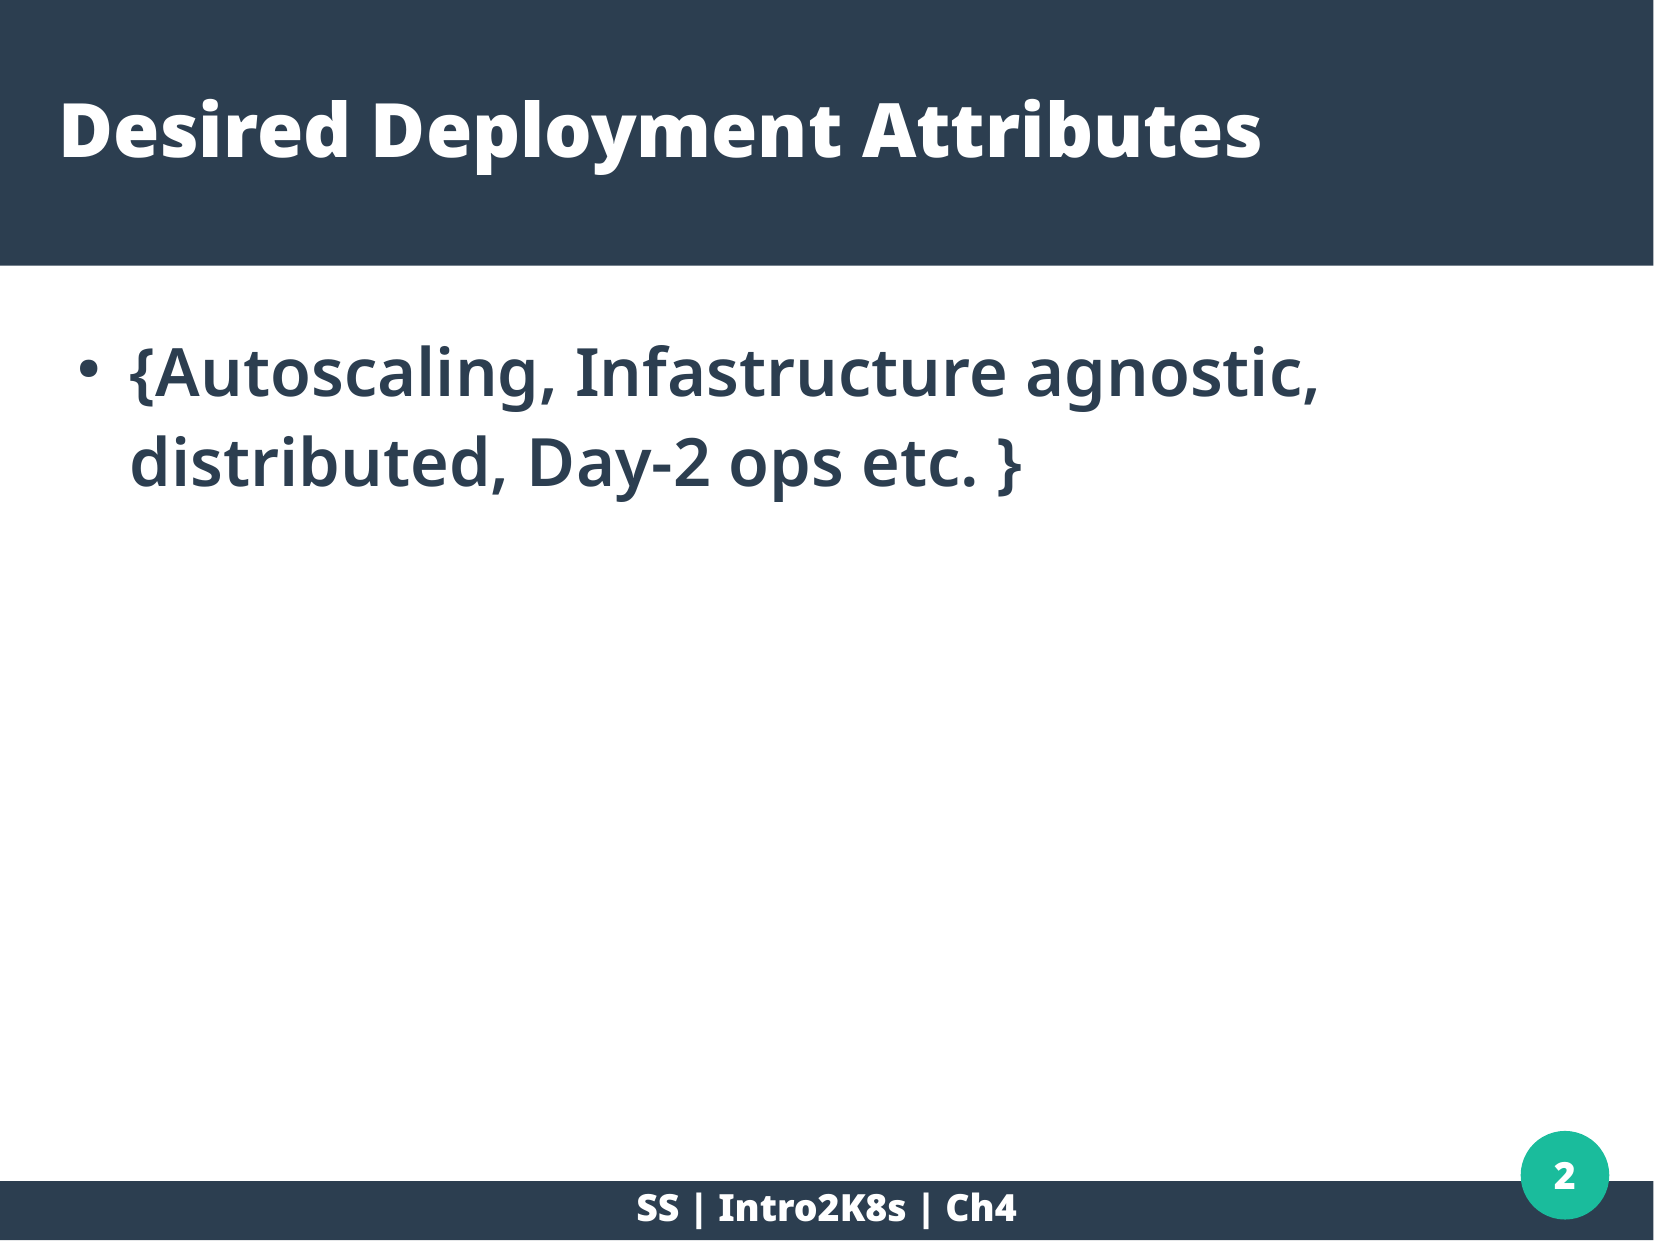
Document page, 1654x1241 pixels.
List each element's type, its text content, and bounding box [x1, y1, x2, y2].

list {Autoscaling, Infastructure agnostic, distributed, Day-2 ops etc. } [59, 324, 1595, 1152]
title Desired Deployment Attributes [59, 49, 1595, 207]
